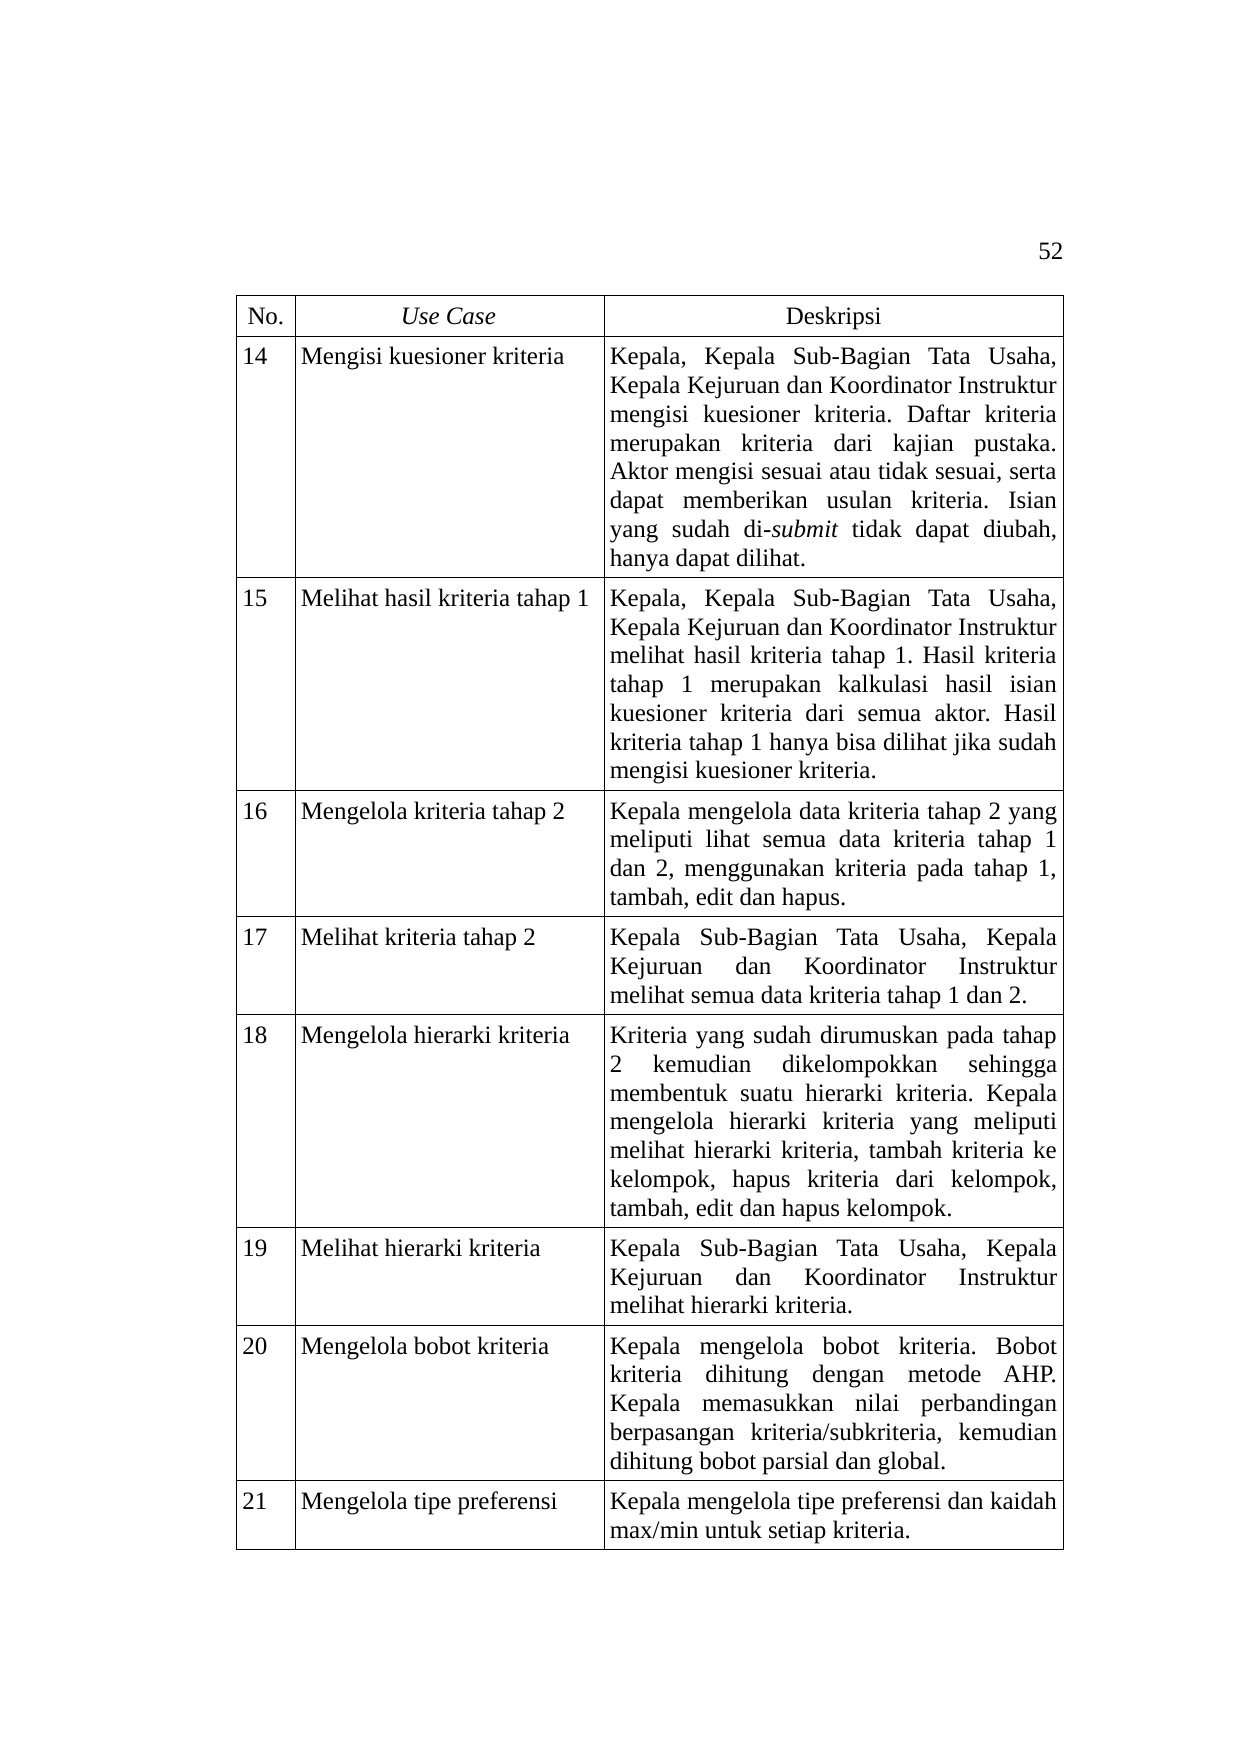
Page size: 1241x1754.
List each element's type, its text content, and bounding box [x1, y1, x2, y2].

table_cell Kepala, Kepala Sub-Bagian Tata Usaha, Kepala Kejuruan dan Koordinator Instruktur mengisi kuesioner kriteria. Daftar kriteria merupakan kriteria dari kajian pustaka. Aktor mengisi sesuai atau tidak sesuai, serta dapat memberikan usulan kriteria. Isian yang sudah di-submit tidak dapat diubah, hanya dapat dilihat. [605, 337, 1063, 577]
table_cell Mengelola bobot kriteria [296, 1326, 604, 1480]
table_cell Kepala Sub-Bagian Tata Usaha, Kepala Kejuruan dan Koordinator Instruktur melihat hierarki kriteria. [605, 1228, 1063, 1325]
table_cell Mengisi kuesioner kriteria [296, 337, 604, 577]
table_cell Melihat kriteria tahap 2 [296, 917, 604, 1014]
table_cell Kepala Sub-Bagian Tata Usaha, Kepala Kejuruan dan Koordinator Instruktur melihat semua data kriteria tahap 1 dan 2. [605, 917, 1063, 1014]
table_cell 14 [237, 337, 295, 577]
table_cell 21 [237, 1481, 295, 1549]
table_cell 19 [237, 1228, 295, 1325]
table_cell 16 [237, 791, 295, 916]
table_cell Kepala, Kepala Sub-Bagian Tata Usaha, Kepala Kejuruan dan Koordinator Instruktur melihat hasil kriteria tahap 1. Hasil kriteria tahap 1 merupakan kalkulasi hasil isian kuesioner kriteria dari semua aktor. Hasil kriteria tahap 1 hanya bisa dilihat jika sudah mengisi kuesioner kriteria. [605, 578, 1063, 790]
table_cell Kepala mengelola bobot kriteria. Bobot kriteria dihitung dengan metode AHP. Kepala memasukkan nilai perbandingan berpasangan kriteria/subkriteria, kemudian dihitung bobot parsial dan global. [605, 1326, 1063, 1480]
table_header Deskripsi [605, 296, 1063, 336]
table_cell Melihat hasil kriteria tahap 1 [296, 578, 604, 790]
table_header No. [237, 296, 295, 336]
table_cell Mengelola hierarki kriteria [296, 1015, 604, 1227]
table_cell 18 [237, 1015, 295, 1227]
table_header Use Case [296, 296, 604, 336]
table_cell 17 [237, 917, 295, 1014]
table_cell Melihat hierarki kriteria [296, 1228, 604, 1325]
table_cell Mengelola tipe preferensi [296, 1481, 604, 1549]
table_cell Kepala mengelola tipe preferensi dan kaidah max/min untuk setiap kriteria. [605, 1481, 1063, 1549]
table_cell 15 [237, 578, 295, 790]
table_cell Kriteria yang sudah dirumuskan pada tahap 2 kemudian dikelompokkan sehingga membentuk suatu hierarki kriteria. Kepala mengelola hierarki kriteria yang meliputi melihat hierarki kriteria, tambah kriteria ke kelompok, hapus kriteria dari kelompok, tambah, edit dan hapus kelompok. [605, 1015, 1063, 1227]
table_cell Kepala mengelola data kriteria tahap 2 yang meliputi lihat semua data kriteria tahap 1 dan 2, menggunakan kriteria pada tahap 1, tambah, edit dan hapus. [605, 791, 1063, 916]
table_cell 20 [237, 1326, 295, 1480]
table_cell Mengelola kriteria tahap 2 [296, 791, 604, 916]
